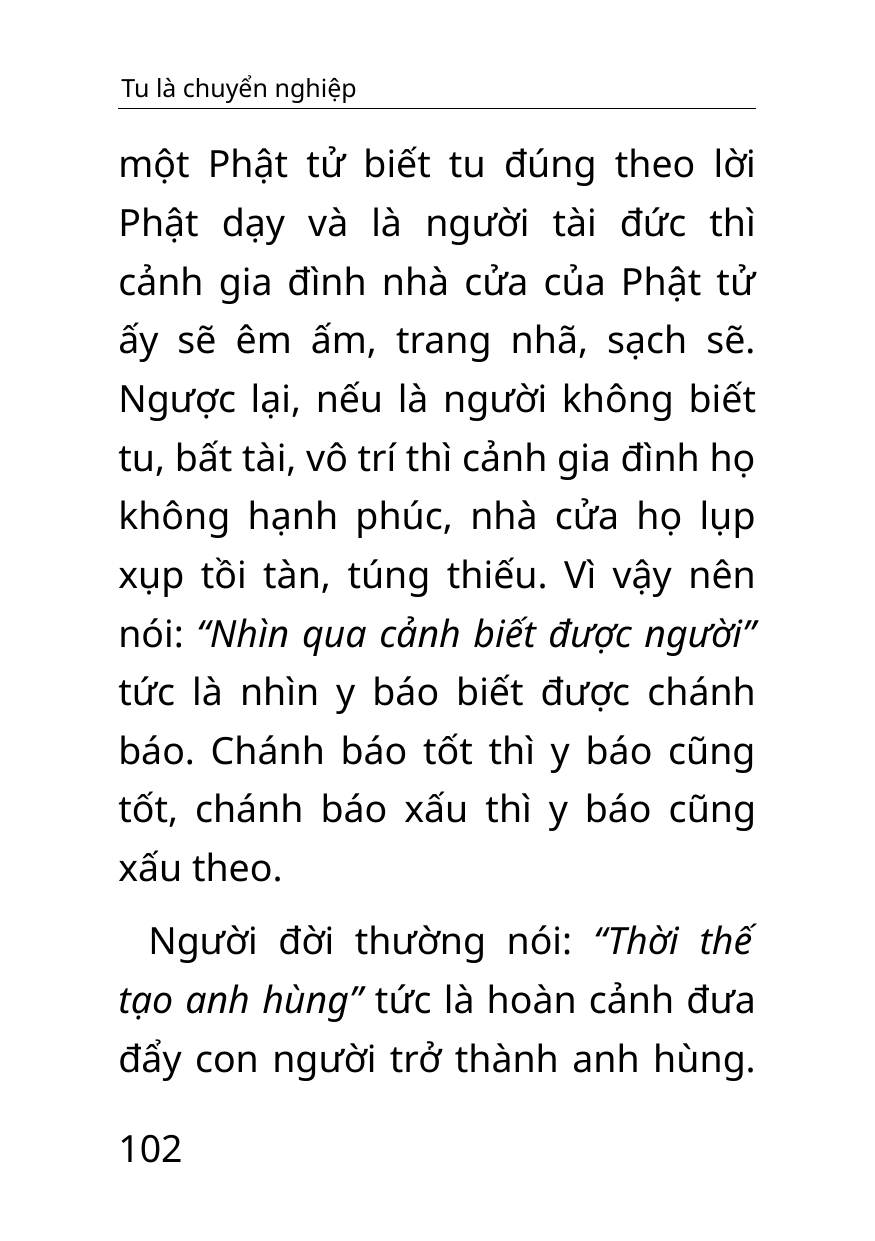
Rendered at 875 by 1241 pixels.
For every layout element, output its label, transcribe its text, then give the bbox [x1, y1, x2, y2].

text Người đời thường nói: “Thời thế tạo anh hùng” tức là hoàn cảnh đưa đẩy con người trở thành anh hùng. [118, 915, 756, 1083]
text một Phật tử biết tu đúng theo lời Phật dạy và là người tài đức thì cảnh gia đình nhà cửa của Phật tử ấy sẽ êm ấm, trang nhã, sạch sẽ. Ngược lại, nếu là người không biết tu, bất tài, vô trí thì cảnh gia đình họ không hạnh phúc, nhà cửa họ lụp xụp tồi tàn, túng thiếu. Vì vậy nên nói: “Nhìn qua cảnh biết được người” tức là nhìn y báo biết được chánh báo. Chánh báo tốt thì y báo cũng tốt, chánh báo xấu thì y báo cũng xấu theo. [118, 138, 756, 892]
